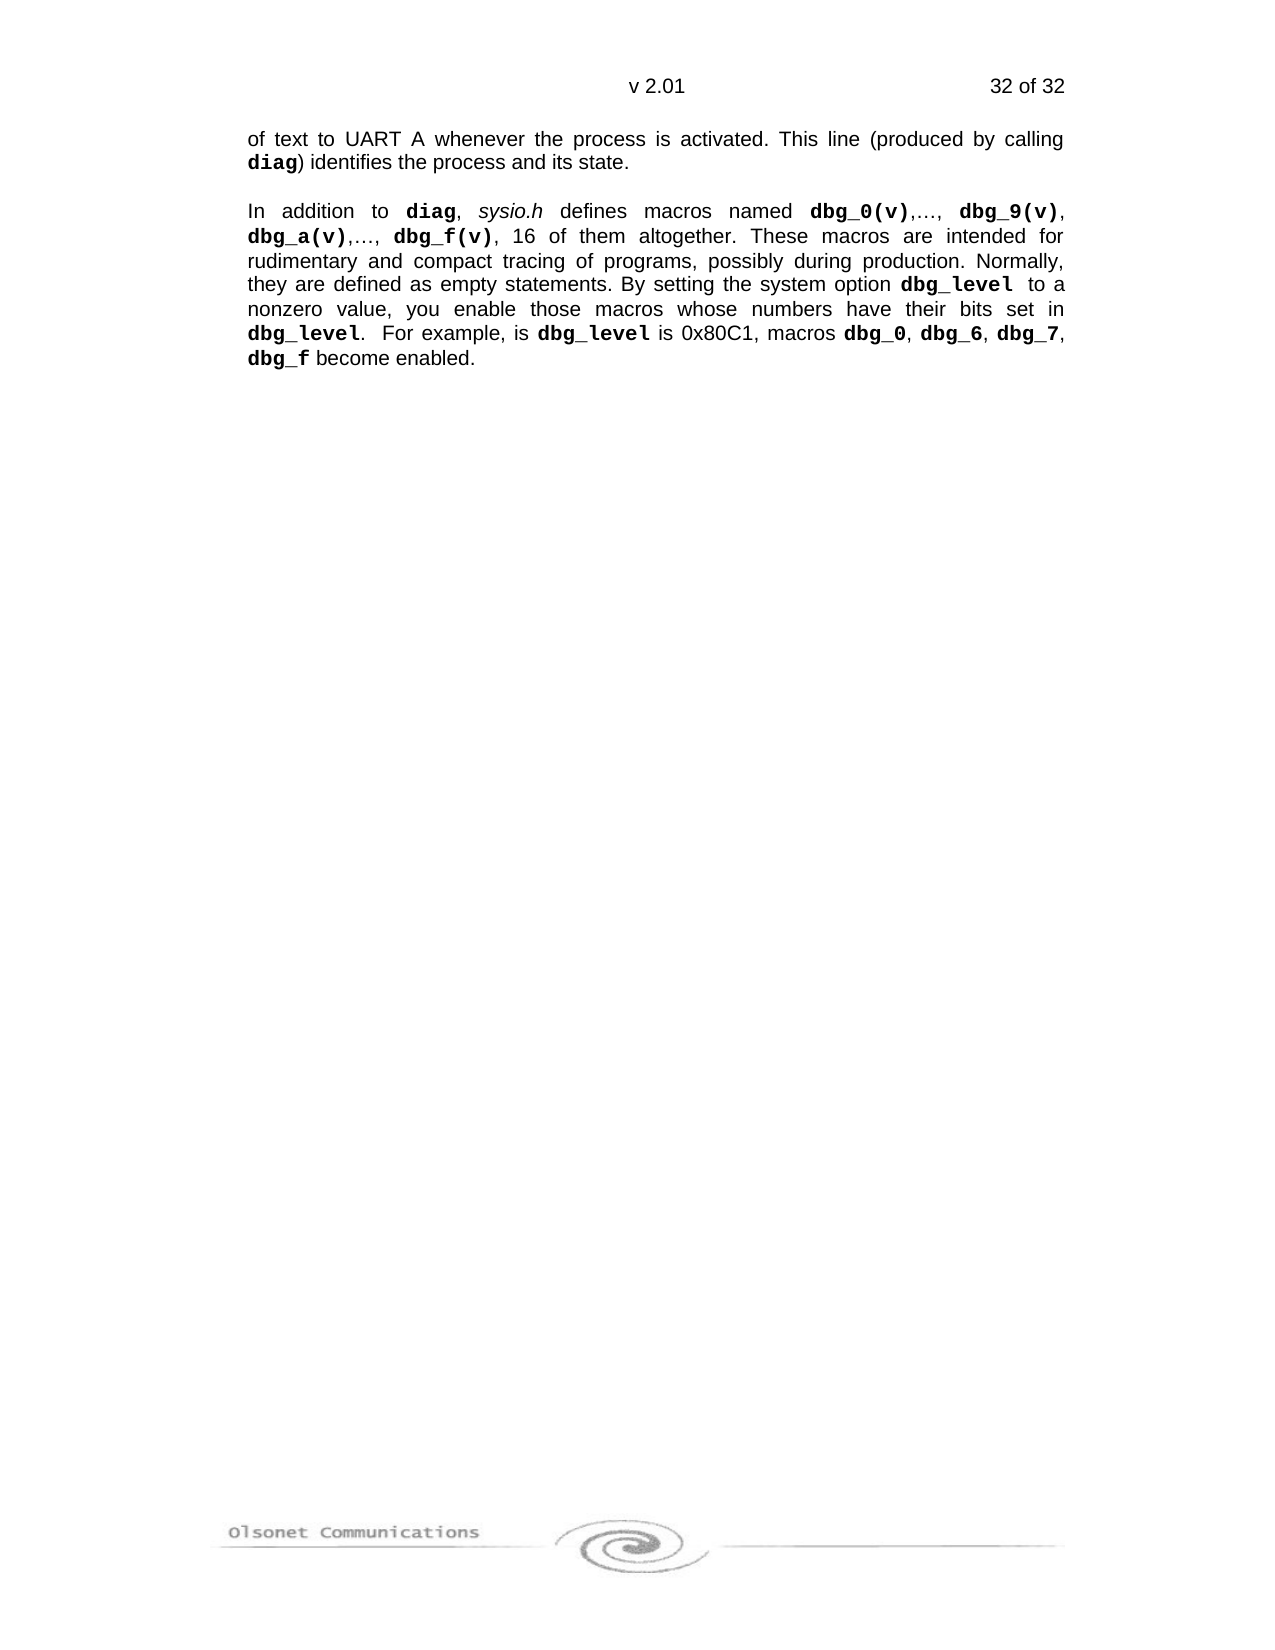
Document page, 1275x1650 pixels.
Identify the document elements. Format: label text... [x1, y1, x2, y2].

picture [210, 1504, 1065, 1596]
text In addition to diag, sysio.h defines macros named dbg_0(v),…, dbg_9(v), dbg_a(v),…, dbg_f(v), 16 of them altogether. These macros are intended for rudimentary and compact tracing of programs, possibly during production. Normally, they are defined as empty statements. By setting the system option dbg_level to a nonzero value, you enable those macros whose numbers have their bits set in dbg_level. For example, is dbg_level is 0x80C1, macros dbg_0, dbg_6, dbg_7, dbg_f become enabled. [247, 199, 1065, 371]
text of text to UART A whenever the process is activated. This line (produced by calling diag) identifies the process and its state. [247, 128, 1065, 176]
